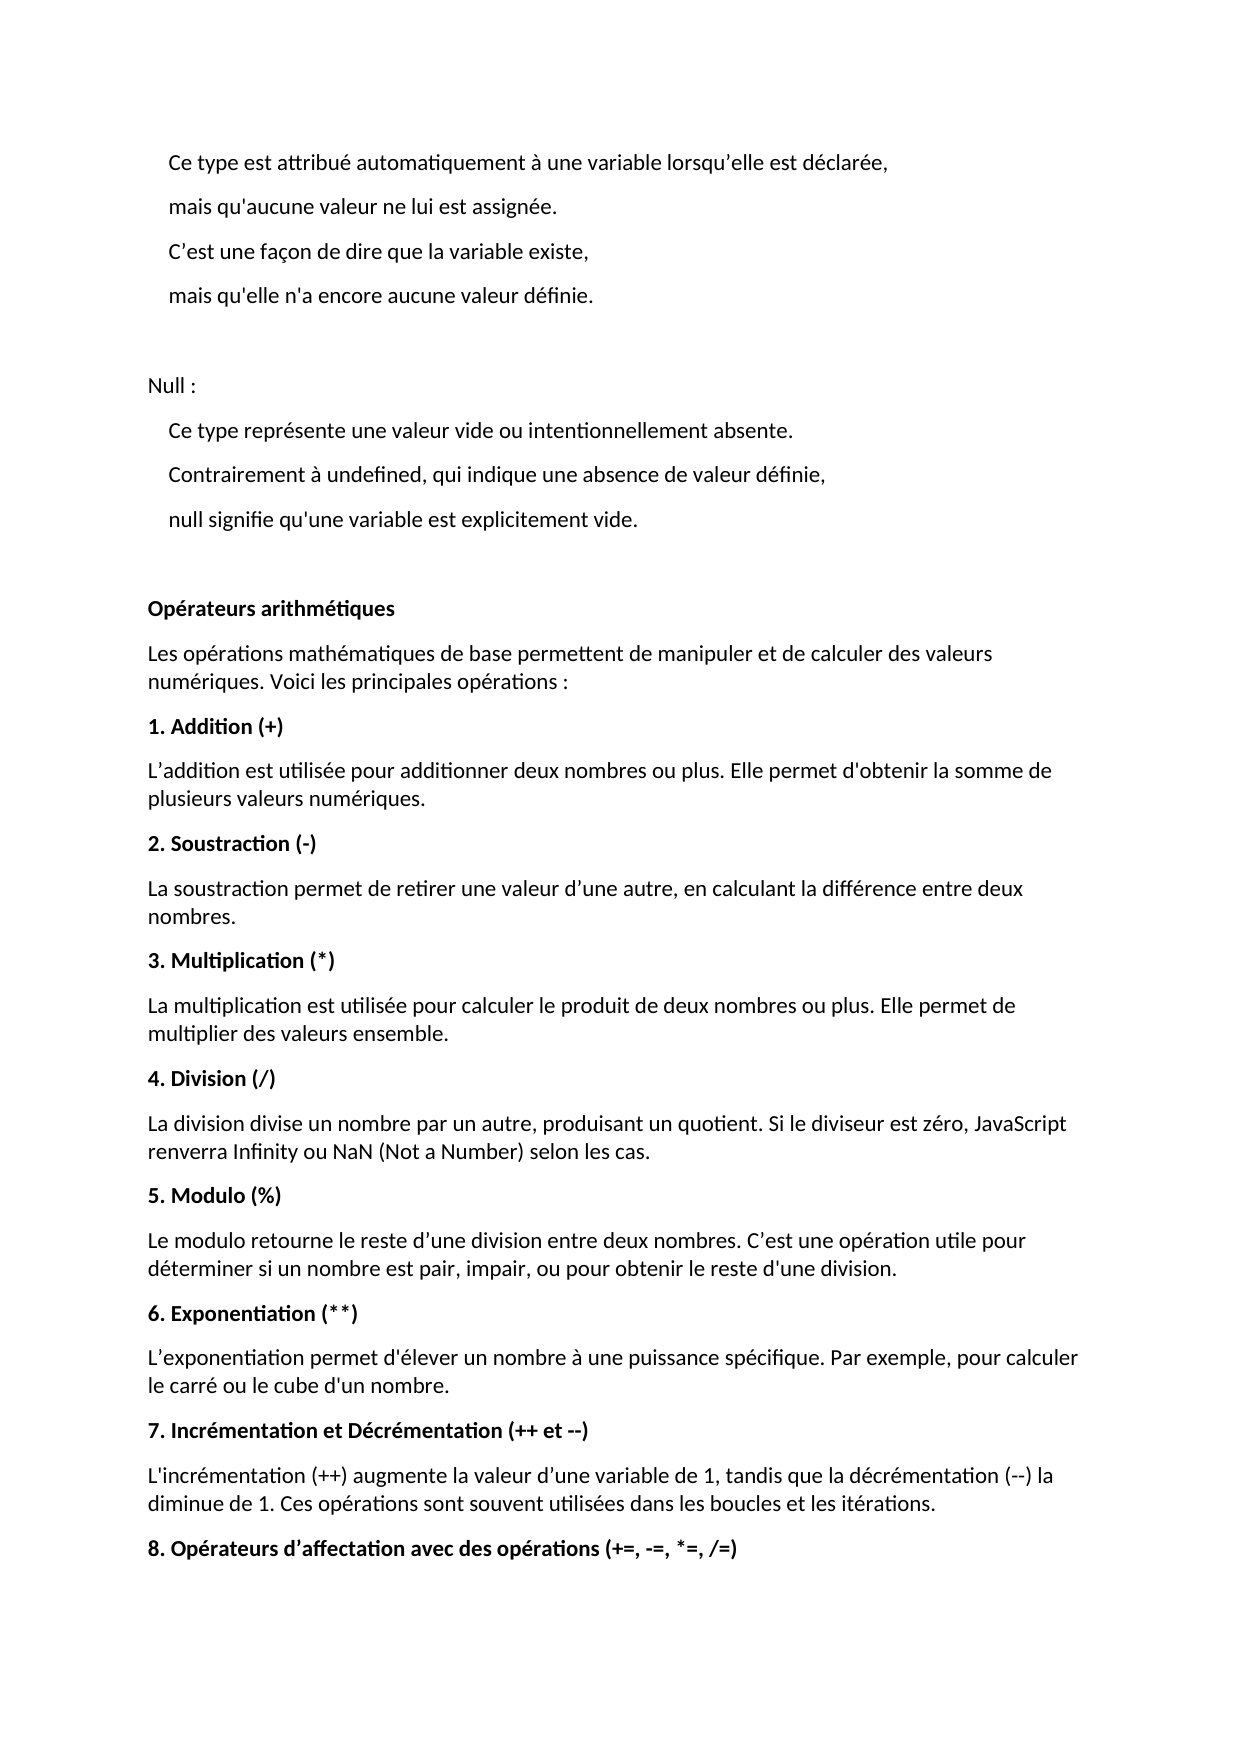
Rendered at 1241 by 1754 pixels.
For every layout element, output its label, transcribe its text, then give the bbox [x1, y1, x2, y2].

text C’est une façon de dire que la variable existe, [148, 237, 1093, 265]
text Opérateurs arithmétiques [148, 594, 1093, 622]
text 5. Modulo (%) [148, 1181, 1093, 1209]
text null signifie qu'une variable est explicitement vide. [148, 505, 1093, 533]
text mais qu'elle n'a encore aucune valeur définie. [148, 282, 1093, 310]
text 2. Soustraction (-) [148, 829, 1093, 857]
text Le modulo retourne le reste d’une division entre deux nombres. C’est une opération utile pour déterminer si un nombre est pair, impair, ou pour obtenir le reste d'une division. [148, 1226, 1093, 1282]
text Contrairement à undefined, qui indique une absence de valeur définie, [148, 460, 1093, 488]
text 3. Multiplication (*) [148, 947, 1093, 975]
text Ce type est attribué automatiquement à une variable lorsqu’elle est déclarée, [148, 148, 1093, 176]
text La multiplication est utilisée pour calculer le produit de deux nombres ou plus. Elle permet de multiplier des valeurs ensemble. [148, 991, 1093, 1047]
text mais qu'aucune valeur ne lui est assignée. [148, 192, 1093, 220]
text L’addition est utilisée pour additionner deux nombres ou plus. Elle permet d'obtenir la somme de plusieurs valeurs numériques. [148, 757, 1093, 813]
text L’exponentiation permet d'élever un nombre à une puissance spécifique. Par exemple, pour calculer le carré ou le cube d'un nombre. [148, 1343, 1093, 1399]
text 4. Division (/) [148, 1064, 1093, 1092]
text 6. Exponentiation (**) [148, 1299, 1093, 1327]
text Null : [148, 371, 1093, 399]
text 1. Addition (+) [148, 712, 1093, 740]
text 7. Incrémentation et Décrémentation (++ et --) [148, 1416, 1093, 1444]
text La division divise un nombre par un autre, produisant un quotient. Si le diviseur est zéro, JavaScript renverra Infinity ou NaN (Not a Number) selon les cas. [148, 1109, 1093, 1165]
text Les opérations mathématiques de base permettent de manipuler et de calculer des valeurs numériques. Voici les principales opérations : [148, 639, 1093, 695]
text La soustraction permet de retirer une valeur d’une autre, en calculant la différence entre deux nombres. [148, 874, 1093, 930]
text 8. Opérateurs d’affectation avec des opérations (+=, -=, *=, /=) [148, 1534, 1093, 1562]
text L'incrémentation (++) augmente la valeur d’une variable de 1, tandis que la décrémentation (--) la diminue de 1. Ces opérations sont souvent utilisées dans les boucles et les itérations. [148, 1461, 1093, 1517]
text Ce type représente une valeur vide ou intentionnellement absente. [148, 416, 1093, 444]
